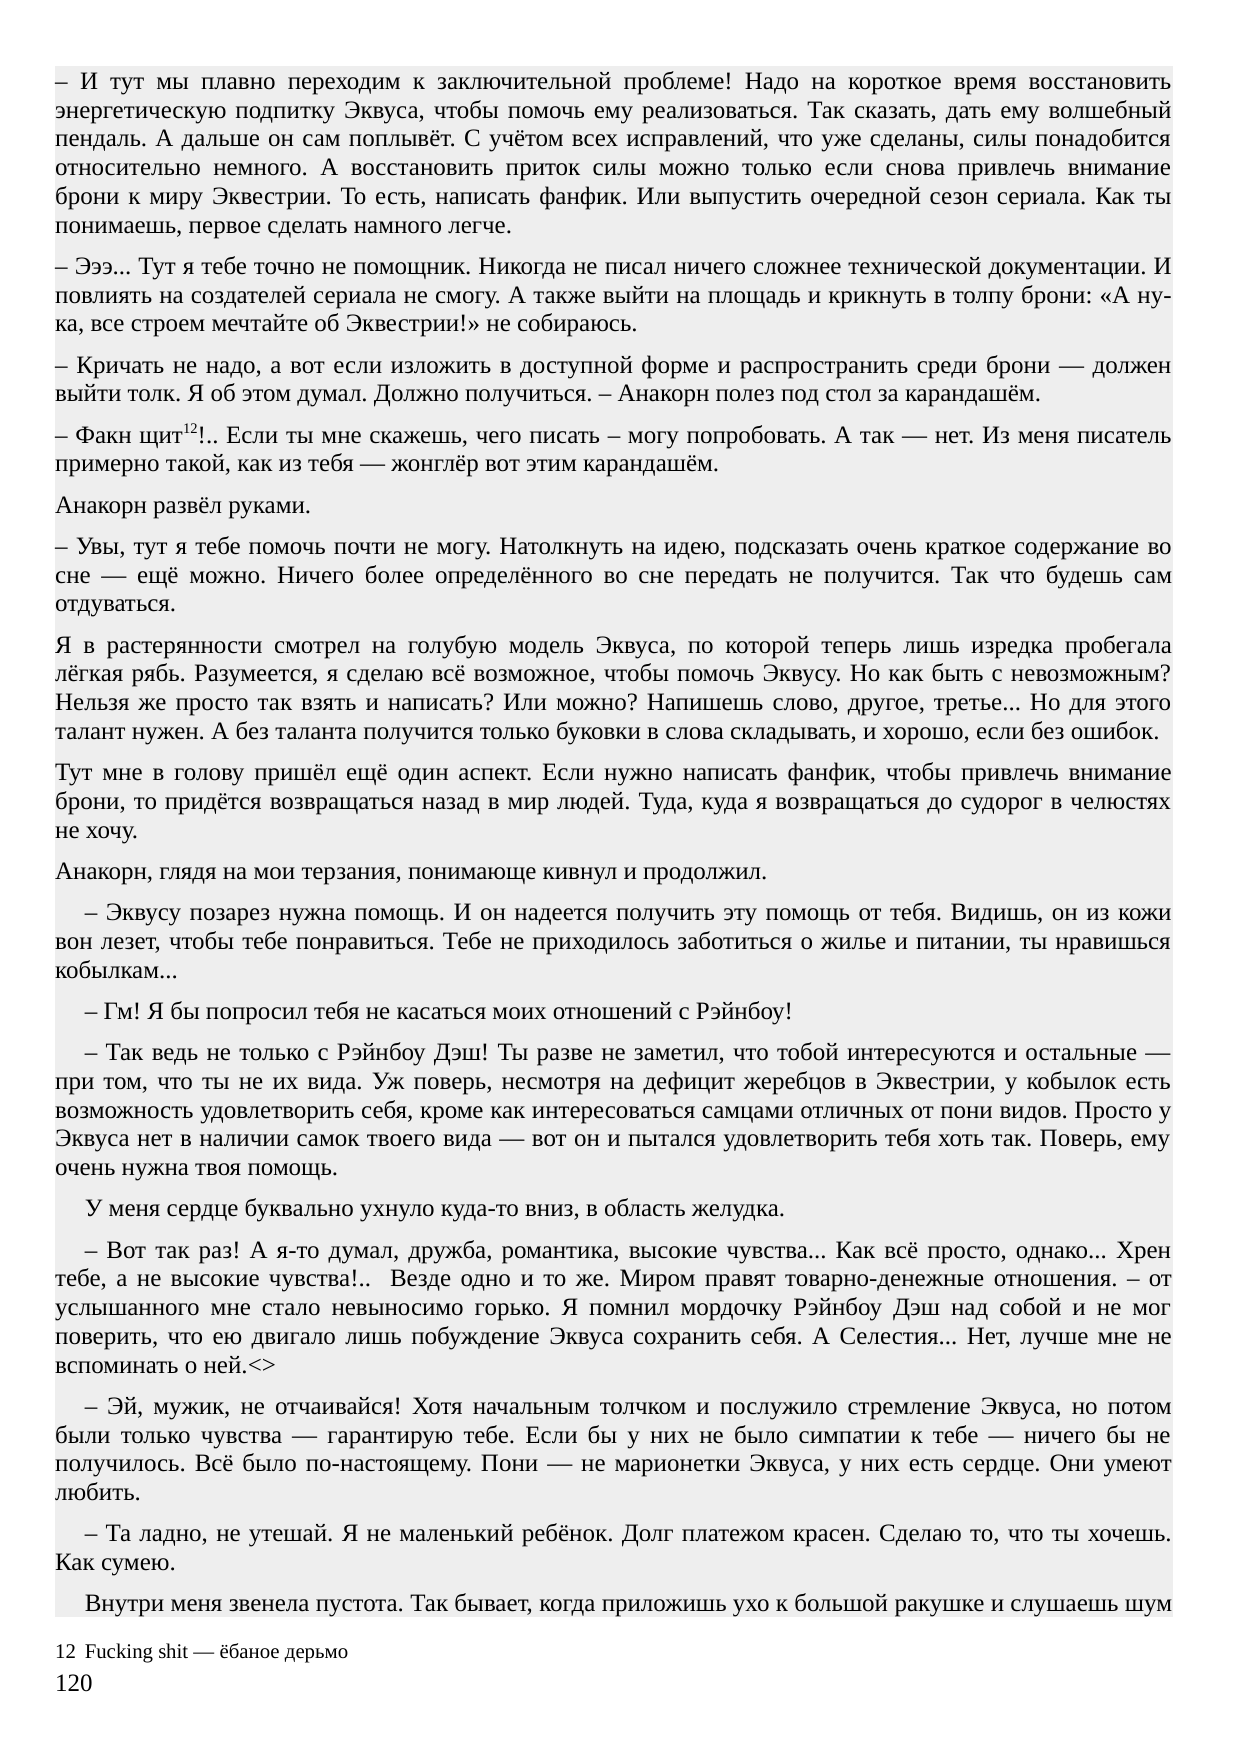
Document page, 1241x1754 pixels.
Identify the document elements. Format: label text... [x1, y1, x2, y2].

text – Вот так раз! А я-то думал, дружба, романтика, высокие чувства... Как всё просто, однако... Хрен тебе, а не высокие чувства!.. Везде одно и то же. Миром правят товарно-денежные отношения. – от услышанного мне стало невыносимо горько. Я помнил мордочку Рэйнбоу Дэш над собой и не мог поверить, что ею двигало лишь побуждение Эквуса сохранить себя. А Селестия... Нет, лучше мне не вспоминать о ней.<> [55, 1235, 1173, 1378]
text – Эээ... Тут я тебе точно не помощник. Никогда не писал ничего сложнее технической документации. И повлиять на создателей сериала не смогу. А также выйти на площадь и крикнуть в толпу брони: «А ну-ка, все строем мечтайте об Эквестрии!» не собираюсь. [55, 251, 1173, 337]
text – Та ладно, не утешай. Я не маленький ребёнок. Долг платежом красен. Сделаю то, что ты хочешь. Как сумею. [55, 1518, 1173, 1576]
text – Кричать не надо, а вот если изложить в доступной форме и распространить среди брони — должен выйти толк. Я об этом думал. Должно получиться. – Анакорн полез под стол за карандашём. [55, 350, 1173, 407]
text Я в растерянности смотрел на голубую модель Эквуса, по которой теперь лишь изредка пробегала лёгкая рябь. Разумеется, я сделаю всё возможное, чтобы помочь Эквусу. Но как быть с невозможным? Нельзя же просто так взять и написать? Или можно? Напишешь слово, другое, третье... Но для этого талант нужен. А без таланта получится только буковки в слова складывать, и хорошо, если без ошибок. [55, 630, 1173, 745]
text – Так ведь не только с Рэйнбоу Дэш! Ты разве не заметил, что тобой интересуются и остальные — при том, что ты не их вида. Уж поверь, несмотря на дефицит жеребцов в Эквестрии, у кобылок есть возможность удовлетворить себя, кроме как интересоваться самцами отличных от пони видов. Просто у Эквуса нет в наличии самок твоего вида — вот он и пытался удовлетворить тебя хоть так. Поверь, ему очень нужна твоя помощь. [55, 1037, 1173, 1181]
text Тут мне в голову пришёл ещё один аспект. Если нужно написать фанфик, чтобы привлечь внимание брони, то придётся возвращаться назад в мир людей. Туда, куда я возвращаться до судорог в челюстях не хочу. [55, 757, 1173, 843]
text – Эквусу позарез нужна помощь. И он надеется получить эту помощь от тебя. Видишь, он из кожи вон лезет, чтобы тебе понравиться. Тебе не приходилось заботиться о жилье и питании, ты нравишься кобылкам... [55, 897, 1173, 983]
text Анакорн, глядя на мои терзания, понимающе кивнул и продолжил. [55, 856, 1173, 885]
text Внутри меня звенела пустота. Так бывает, когда приложишь ухо к большой ракушке и слушаешь шум [55, 1588, 1173, 1617]
text – Увы, тут я тебе помочь почти не могу. Натолкнуть на идею, подсказать очень краткое содержание во сне — ещё можно. Ничего более определённого во сне передать не получится. Так что будешь сам отдуваться. [55, 531, 1173, 617]
text – И тут мы плавно переходим к заключительной проблеме! Надо на короткое время восстановить энергетическую подпитку Эквуса, чтобы помочь ему реализоваться. Так сказать, дать ему волшебный пендаль. А дальше он сам поплывёт. С учётом всех исправлений, что уже сделаны, силы понадобится относительно немного. А восстановить приток силы можно только если снова привлечь внимание брони к миру Эквестрии. То есть, написать фанфик. Или выпустить очередной сезон сериала. Как ты понимаешь, первое сделать намного легче. [55, 66, 1173, 238]
text Анакорн развёл руками. [55, 490, 1173, 518]
text – Эй, мужик, не отчаивайся! Хотя начальным толчком и послужило стремление Эквуса, но потом были только чувства — гарантирую тебе. Если бы у них не было симпатии к тебе — ничего бы не получилось. Всё было по-настоящему. Пони — не марионетки Эквуса, у них есть сердце. Они умеют любить. [55, 1391, 1173, 1506]
text – Факн щит!.. Если ты мне скажешь, чего писать – могу попробовать. А так — нет. Из меня писатель примерно такой, как из тебя — жонглёр вот этим карандашём. [55, 420, 1173, 477]
text У меня сердце буквально ухнуло куда-то вниз, в область желудка. [55, 1193, 1173, 1222]
text Fucking shit — ёбаное дерьмо [55, 1639, 1173, 1663]
text – Гм! Я бы попросил тебя не касаться моих отношений с Рэйнбоу! [55, 996, 1173, 1025]
